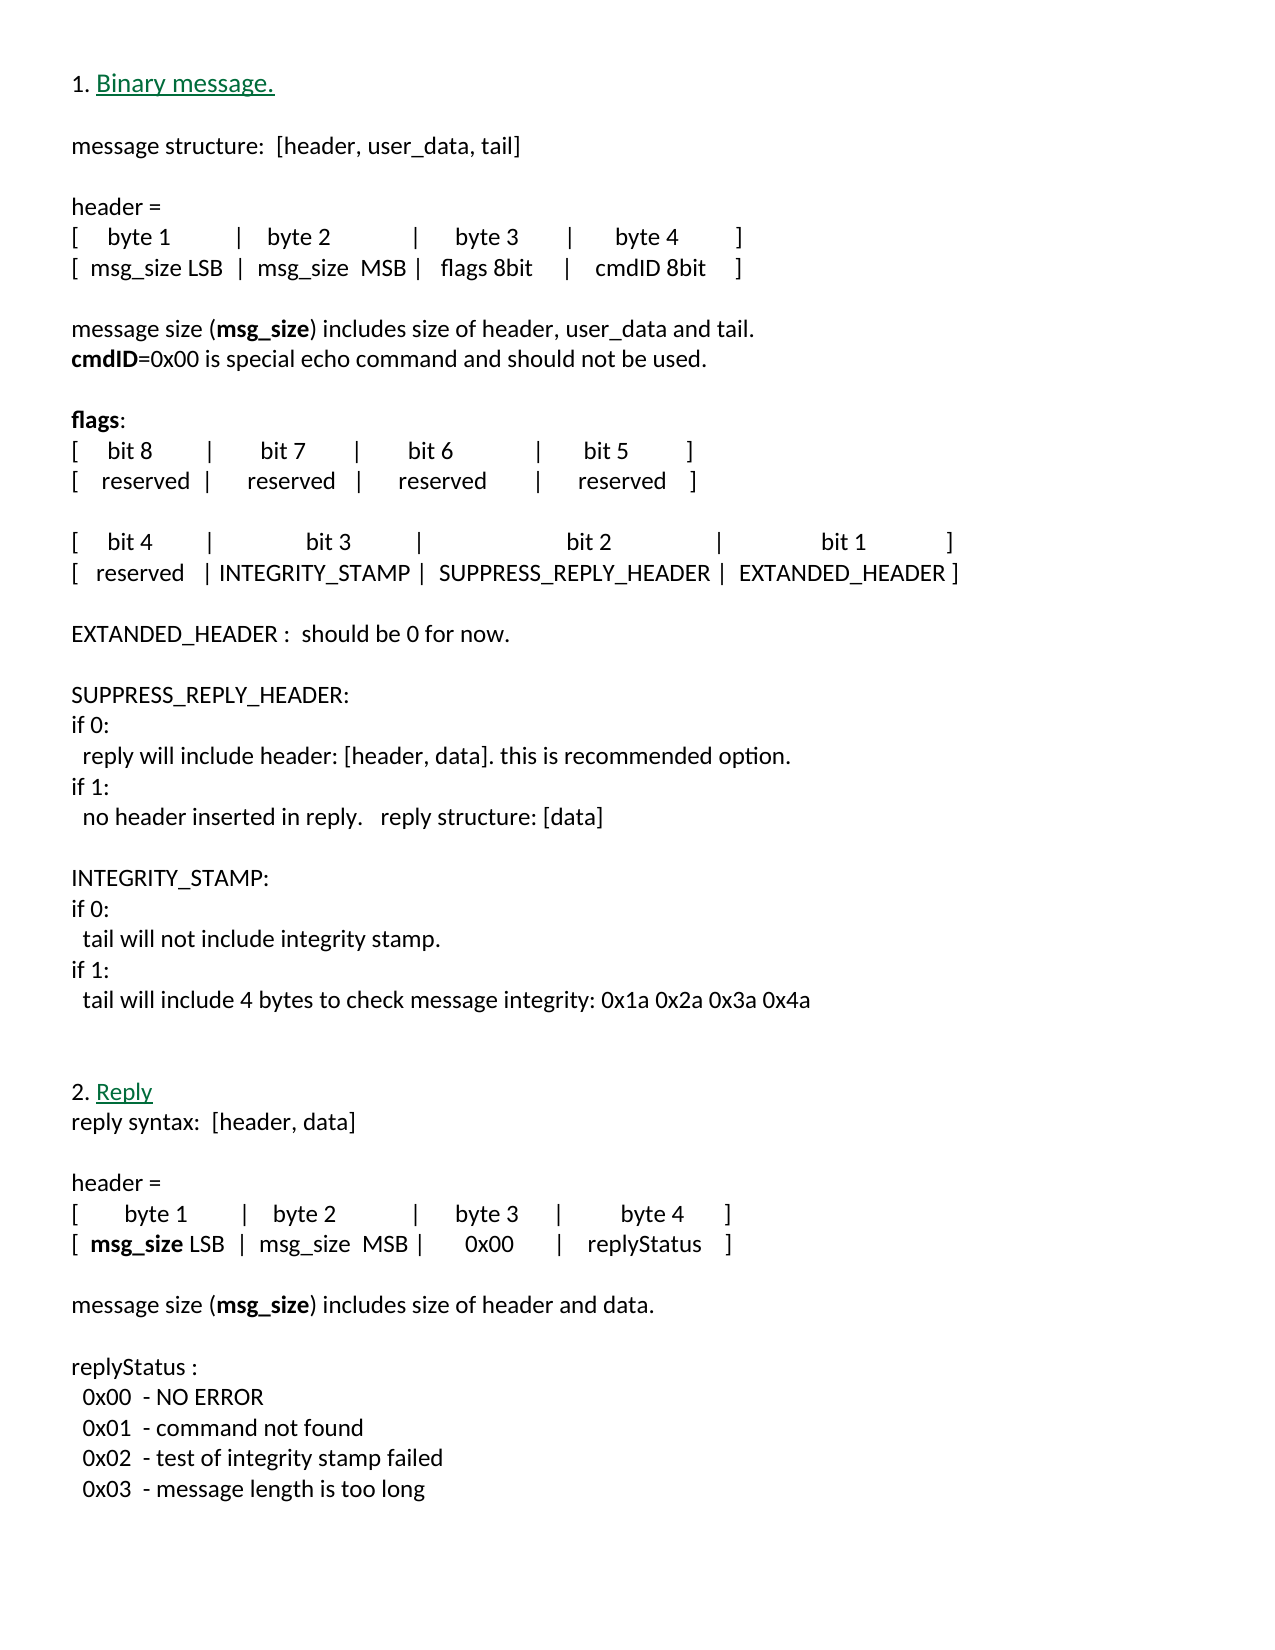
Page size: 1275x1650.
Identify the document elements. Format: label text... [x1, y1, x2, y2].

text 1. Binary message. [71, 66, 1177, 99]
text if 1: [71, 954, 1177, 984]
text flags: [71, 404, 1177, 435]
text [ byte 1 | byte 2 | byte 3 | byte 4 ] [71, 221, 1177, 252]
text reply will include header: [header, data]. this is recommended option. [71, 740, 1177, 771]
text reply syntax: [header, data] [71, 1106, 1177, 1137]
text if 1: [71, 771, 1177, 801]
text [ reserved | reserved | reserved | reserved ] [71, 466, 1177, 496]
text 0x00 - NO ERROR [71, 1381, 1177, 1412]
text if 0: [71, 710, 1177, 740]
text 0x02 - test of integrity stamp failed [71, 1442, 1177, 1473]
text if 0: [71, 893, 1177, 923]
text message structure: [header, user_data, tail] [71, 130, 1177, 160]
text tail will include 4 bytes to check message integrity: 0x1a 0x2a 0x3a 0x4a [71, 984, 1177, 1015]
text [ bit 8 | bit 7 | bit 6 | bit 5 ] [71, 435, 1177, 466]
text [ msg_size LSB | msg_size MSB | flags 8bit | cmdID 8bit ] [71, 252, 1177, 282]
text [ msg_size LSB | msg_size MSB | 0x00 | replyStatus ] [71, 1228, 1177, 1259]
text [ reserved | INTEGRITY_STAMP | SUPPRESS_REPLY_HEADER | EXTANDED_HEADER ] [71, 557, 1177, 588]
text header = [71, 1167, 1177, 1198]
text 0x03 - message length is too long [71, 1473, 1177, 1503]
text header = [71, 191, 1177, 221]
text 2. Reply [71, 1076, 1177, 1106]
text [ bit 4 | bit 3 | bit 2 | bit 1 ] [71, 527, 1177, 557]
text message size (msg_size) includes size of header, user_data and tail. [71, 313, 1177, 343]
text no header inserted in reply. reply structure: [data] [71, 801, 1177, 832]
text tail will not include integrity stamp. [71, 923, 1177, 954]
text SUPPRESS_REPLY_HEADER: [71, 679, 1177, 710]
text 0x01 - command not found [71, 1412, 1177, 1442]
text message size (msg_size) includes size of header and data. [71, 1289, 1177, 1320]
text INTEGRITY_STAMP: [71, 862, 1177, 893]
text replyStatus : [71, 1351, 1177, 1381]
text EXTANDED_HEADER : should be 0 for now. [71, 618, 1177, 649]
text [ byte 1 | byte 2 | byte 3 | byte 4 ] [71, 1198, 1177, 1228]
text cmdID=0x00 is special echo command and should not be used. [71, 343, 1177, 374]
